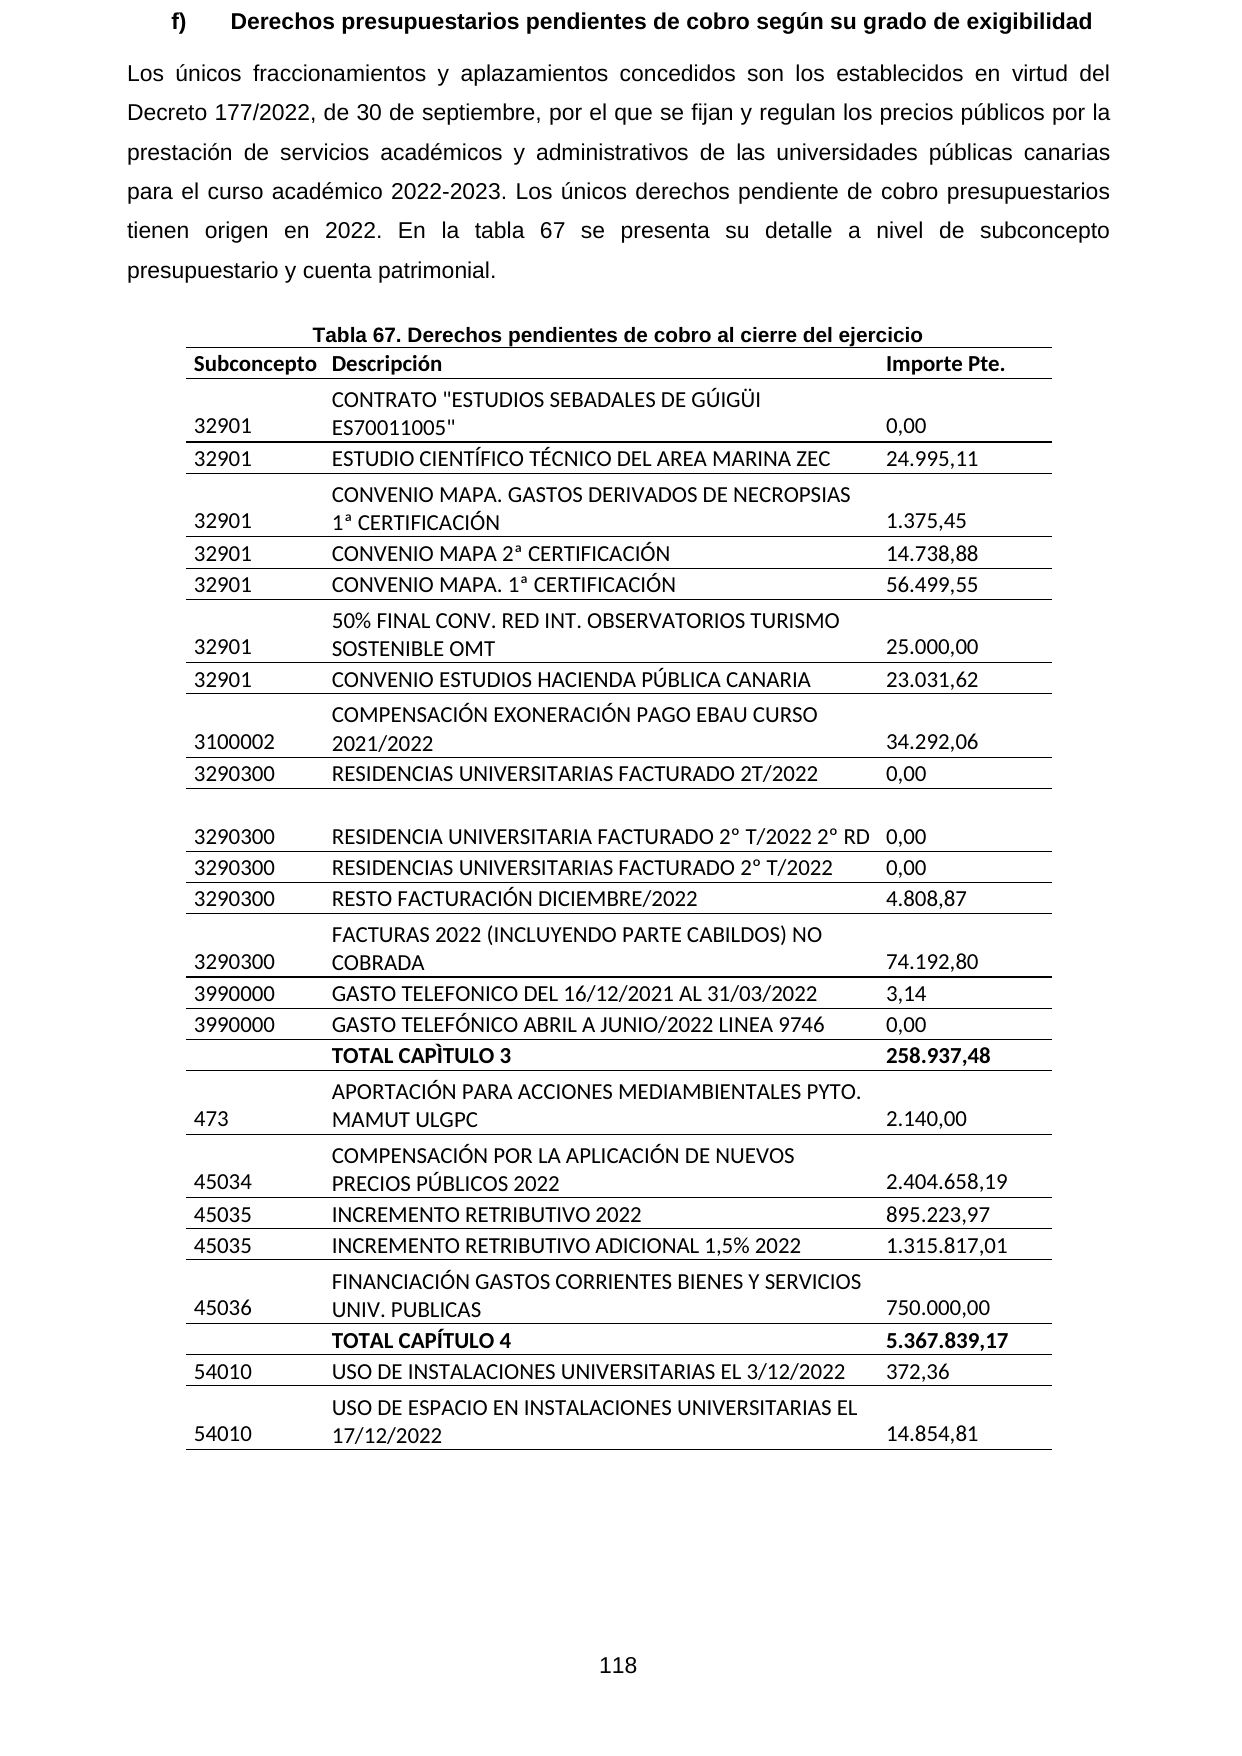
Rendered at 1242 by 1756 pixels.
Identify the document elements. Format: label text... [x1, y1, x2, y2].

table_cell RESIDENCIAS UNIVERSITARIAS FACTURADO 2T/2022 [325, 758, 878, 788]
table_cell 32901 [186, 569, 324, 598]
table_cell USO DE INSTALACIONES UNIVERSITARIAS EL 3/12/2022 [325, 1355, 878, 1385]
table_cell FINANCIACIÓN GASTOS CORRIENTES BIENES Y SERVICIOS UNIV. PUBLICAS [325, 1260, 878, 1323]
table_cell 1.375,45 [878, 474, 1052, 536]
table_cell COMPENSACIÓN EXONERACIÓN PAGO EBAU CURSO 2021/2022 [325, 694, 878, 757]
table_cell 34.292,06 [878, 694, 1052, 757]
table_cell 56.499,55 [878, 569, 1052, 598]
table_cell [186, 1040, 324, 1070]
table_cell 45035 [186, 1229, 324, 1259]
table_cell 23.031,62 [878, 663, 1052, 693]
table_cell 54010 [186, 1386, 324, 1449]
table_cell 372,36 [878, 1355, 1052, 1385]
table_cell 3290300 [186, 883, 324, 913]
table_cell 473 [186, 1071, 324, 1134]
table_cell 50% FINAL CONV. RED INT. OBSERVATORIOS TURISMO SOSTENIBLE OMT [325, 600, 878, 662]
table_cell 0,00 [878, 758, 1052, 788]
table_cell RESTO FACTURACIÓN DICIEMBRE/2022 [325, 883, 878, 913]
table_cell TOTAL CAPÌTULO 3 [325, 1040, 878, 1070]
table_cell 0,00 [878, 379, 1052, 441]
table_cell CONVENIO ESTUDIOS HACIENDA PÚBLICA CANARIA [325, 663, 878, 693]
table_cell 3290300 [186, 789, 324, 851]
table_cell 32901 [186, 379, 324, 441]
table_cell 3990000 [186, 1009, 324, 1039]
table_cell 2.404.658,19 [878, 1135, 1052, 1197]
table_cell 3100002 [186, 694, 324, 757]
table_cell 32901 [186, 600, 324, 662]
table_cell 45035 [186, 1198, 324, 1228]
list Derechos presupuestarios pendientes de cobro según su grado de exigibilidad [171, 8, 1171, 34]
table_cell RESIDENCIA UNIVERSITARIA FACTURADO 2º T/2022 2º RD [325, 789, 878, 851]
text Los únicos fraccionamientos y aplazamientos concedidos son los establecidos en virtud del Decreto 177/2022, de 30 de septiembre, por el que se fijan y regulan los precios públicos por la prestación de servicios académicos y administrativos de las universidades públicas canarias para el curso académico 2022-2023. Los únicos derechos pendiente de cobro presupuestarios tienen origen en 2022. En la tabla 67 se presenta su detalle a nivel de subconcepto presupuestario y cuenta patrimonial. [127, 59, 1111, 283]
table_cell 45034 [186, 1135, 324, 1197]
table_cell 895.223,97 [878, 1198, 1052, 1228]
table_cell 3990000 [186, 978, 324, 1008]
table_cell 3290300 [186, 758, 324, 788]
table_header Descripción [325, 348, 878, 378]
table_cell 3,14 [878, 978, 1052, 1008]
table_cell CONVENIO MAPA 2ª CERTIFICACIÓN [325, 537, 878, 567]
table_cell 258.937,48 [878, 1040, 1052, 1070]
table_cell 0,00 [878, 1009, 1052, 1039]
table_cell 3290300 [186, 914, 324, 976]
table_cell 0,00 [878, 789, 1052, 851]
table_cell CONVENIO MAPA. GASTOS DERIVADOS DE NECROPSIAS 1ª CERTIFICACIÓN [325, 474, 878, 536]
table_cell 32901 [186, 663, 324, 693]
table_cell RESIDENCIAS UNIVERSITARIAS FACTURADO 2º T/2022 [325, 852, 878, 882]
table_cell CONVENIO MAPA. 1ª CERTIFICACIÓN [325, 569, 878, 598]
table_cell GASTO TELEFONICO DEL 16/12/2021 AL 31/03/2022 [325, 978, 878, 1008]
table_cell INCREMENTO RETRIBUTIVO ADICIONAL 1,5% 2022 [325, 1229, 878, 1259]
table_cell [186, 1324, 324, 1354]
table_header Subconcepto [186, 348, 324, 378]
table_cell 1.315.817,01 [878, 1229, 1052, 1259]
table_cell FACTURAS 2022 (INCLUYENDO PARTE CABILDOS) NO COBRADA [325, 914, 878, 976]
table_cell 2.140,00 [878, 1071, 1052, 1134]
text Tabla 67. Derechos pendientes de cobro al cierre del ejercicio [312, 323, 1171, 347]
table_cell 14.738,88 [878, 537, 1052, 567]
table_cell 5.367.839,17 [878, 1324, 1052, 1354]
table_cell 45036 [186, 1260, 324, 1323]
table_cell 74.192,80 [878, 914, 1052, 976]
table_cell GASTO TELEFÓNICO ABRIL A JUNIO/2022 LINEA 9746 [325, 1009, 878, 1039]
table_cell ESTUDIO CIENTÍFICO TÉCNICO DEL AREA MARINA ZEC [325, 443, 878, 472]
table_cell 3290300 [186, 852, 324, 882]
table_cell 14.854,81 [878, 1386, 1052, 1449]
table_cell 32901 [186, 474, 324, 536]
table_cell 0,00 [878, 852, 1052, 882]
table_cell 24.995,11 [878, 443, 1052, 472]
table_cell APORTACIÓN PARA ACCIONES MEDIAMBIENTALES PYTO. MAMUT ULGPC [325, 1071, 878, 1134]
table_cell TOTAL CAPÍTULO 4 [325, 1324, 878, 1354]
table_cell COMPENSACIÓN POR LA APLICACIÓN DE NUEVOS PRECIOS PÚBLICOS 2022 [325, 1135, 878, 1197]
table_cell 54010 [186, 1355, 324, 1385]
table_cell 25.000,00 [878, 600, 1052, 662]
table_cell 750.000,00 [878, 1260, 1052, 1323]
table_cell USO DE ESPACIO EN INSTALACIONES UNIVERSITARIAS EL 17/12/2022 [325, 1386, 878, 1449]
table_cell CONTRATO "ESTUDIOS SEBADALES DE GÚIGÜI ES70011005" [325, 379, 878, 441]
table_cell 32901 [186, 443, 324, 472]
table_cell INCREMENTO RETRIBUTIVO 2022 [325, 1198, 878, 1228]
table_header Importe Pte. [878, 348, 1052, 378]
table_cell 32901 [186, 537, 324, 567]
table_cell 4.808,87 [878, 883, 1052, 913]
